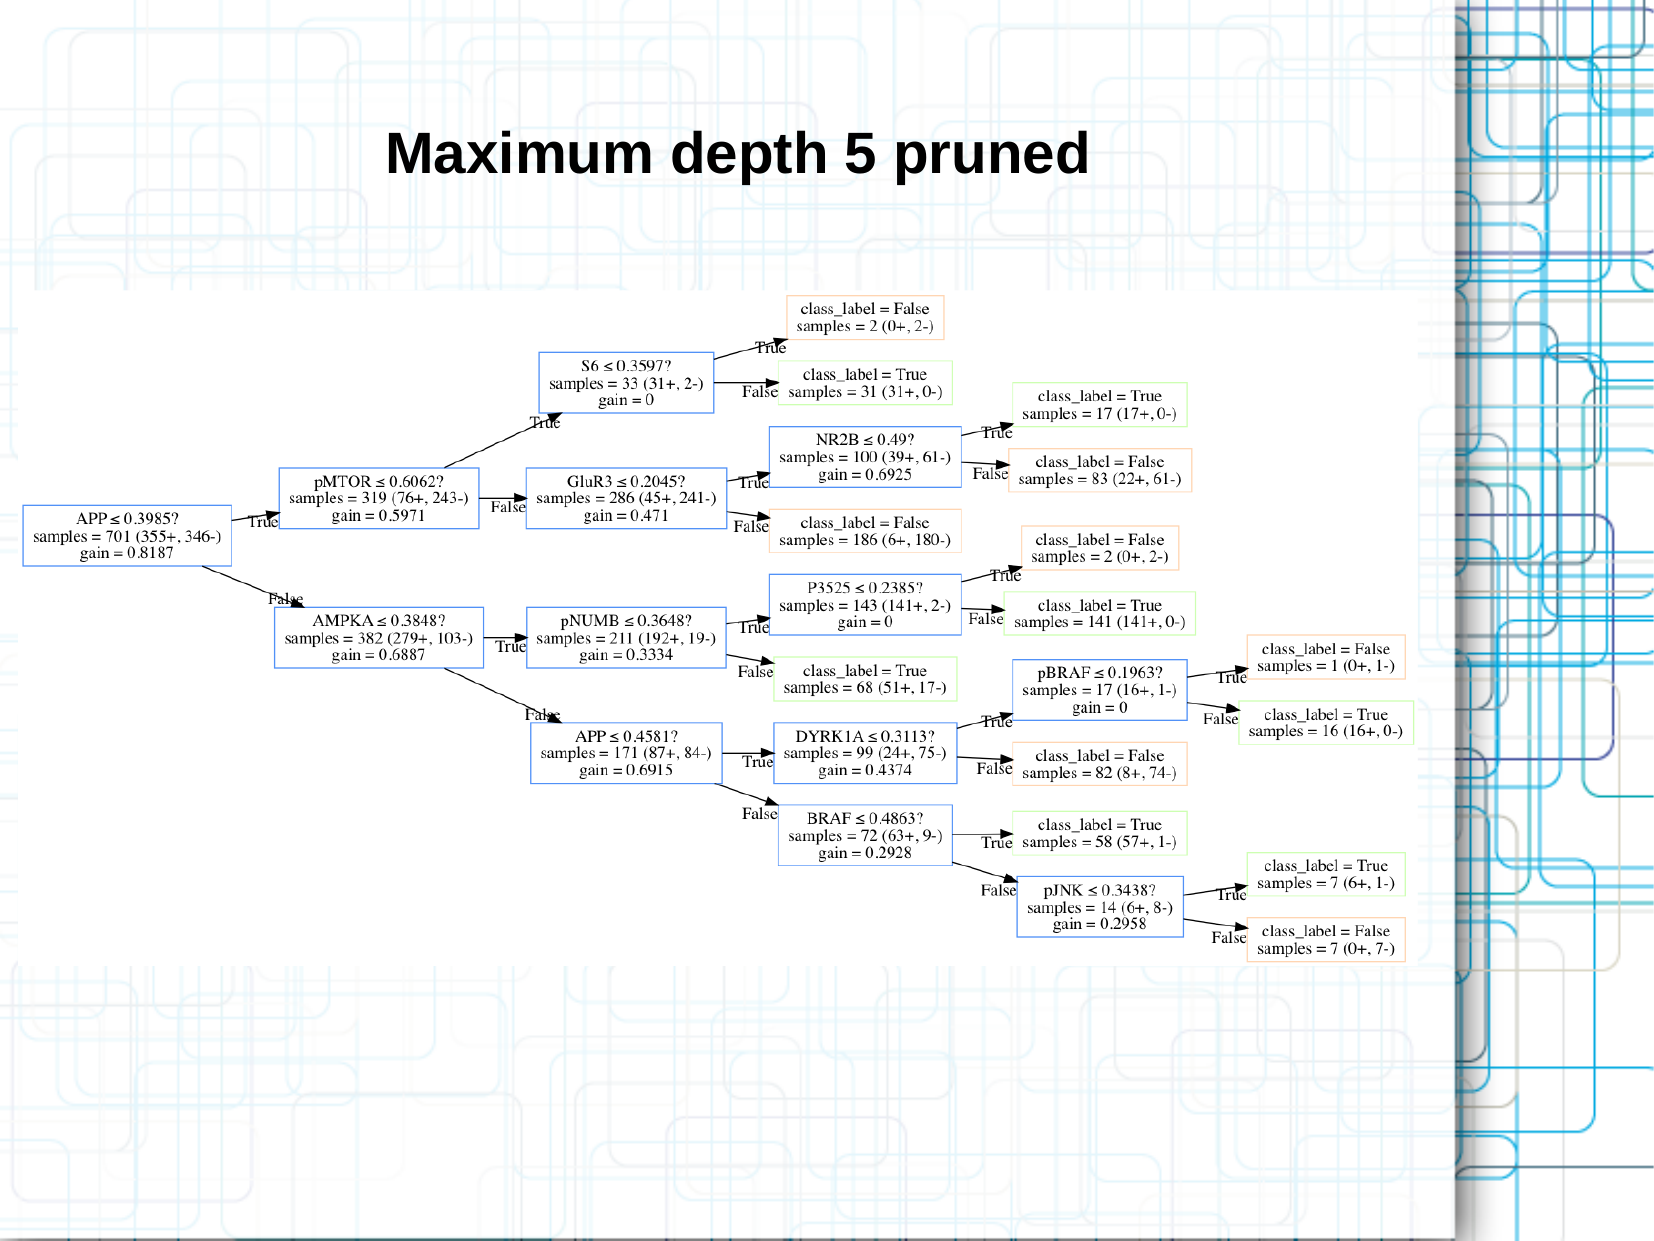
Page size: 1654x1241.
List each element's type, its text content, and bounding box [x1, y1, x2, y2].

picture [0, 0, 1654, 1241]
title Maximum depth 5 pruned [59, 49, 1418, 257]
